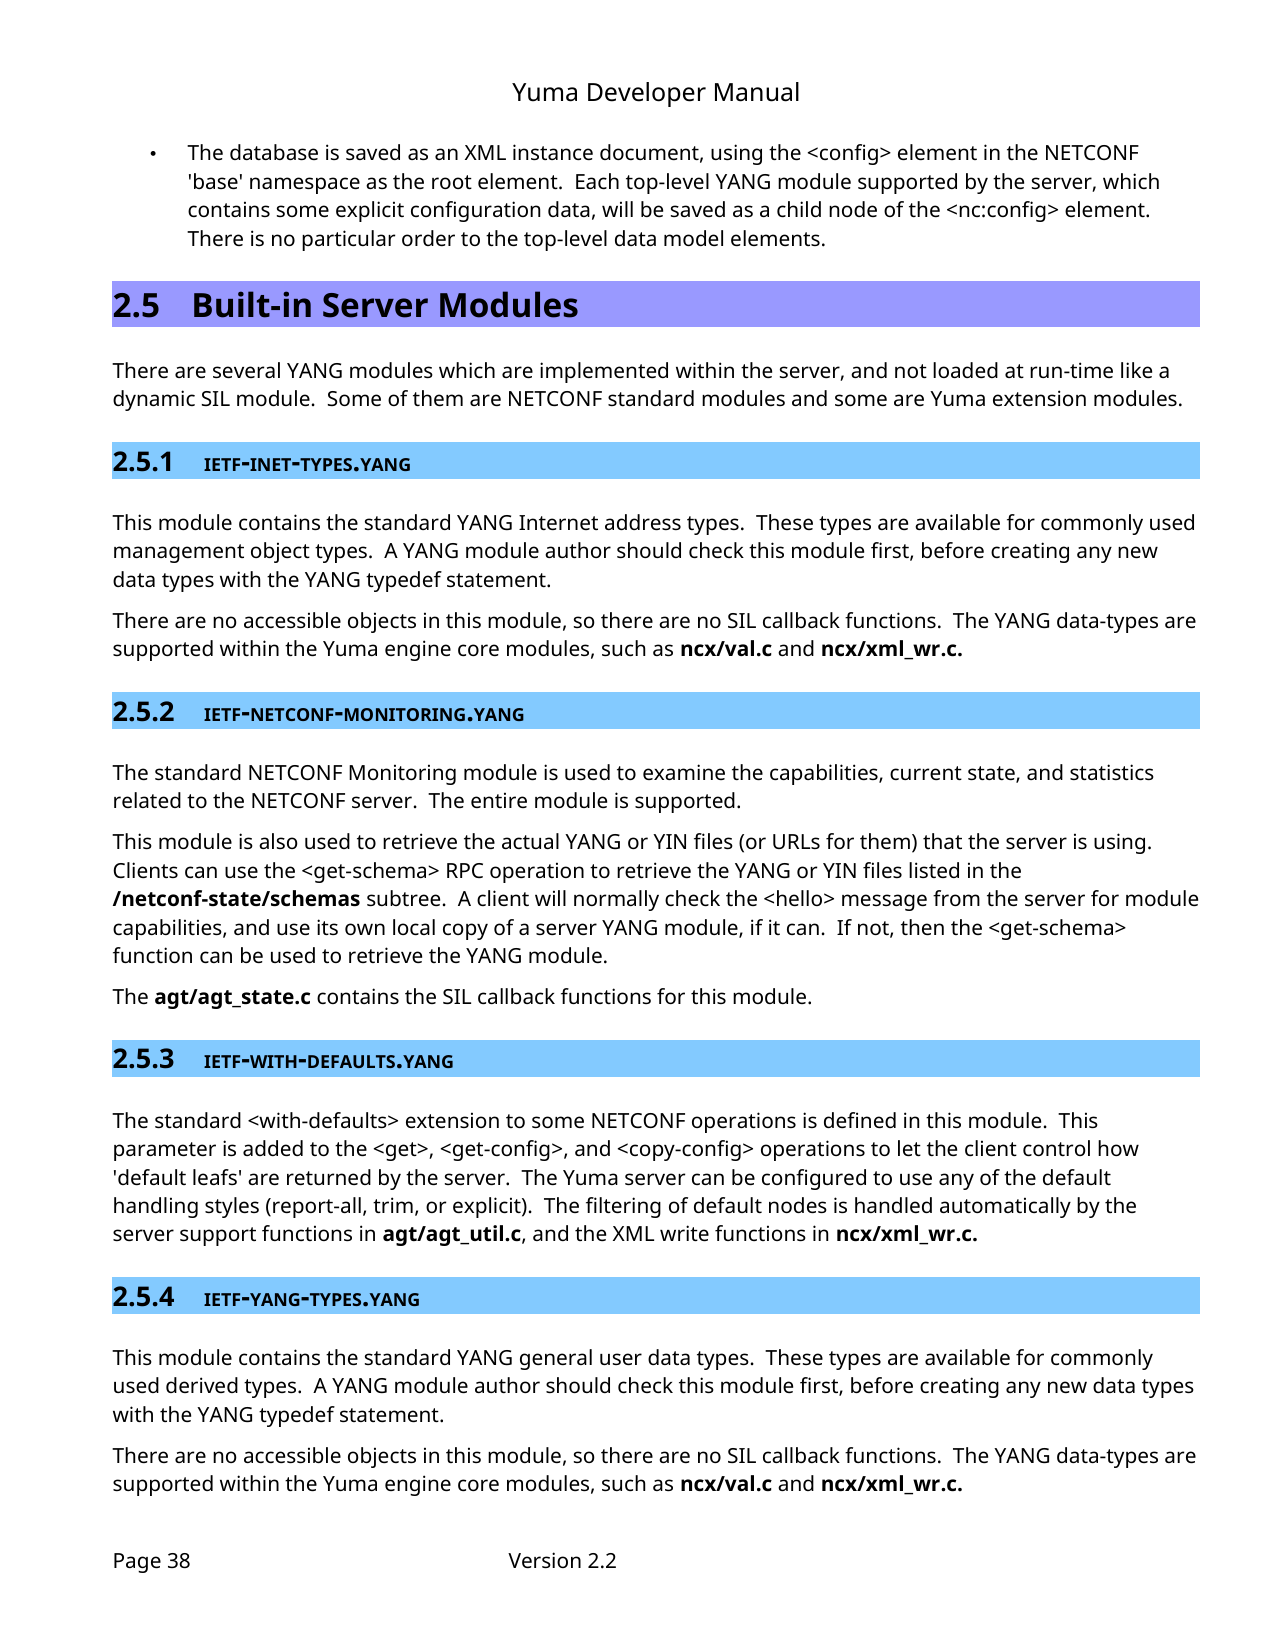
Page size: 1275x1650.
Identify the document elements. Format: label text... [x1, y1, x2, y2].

text The standard NETCONF Monitoring module is used to examine the capabilities, current state, and statistics related to the NETCONF server. The entire module is supported. [112, 758, 1200, 815]
subtitle ietf-netconf-monitoring.yang [112, 692, 1200, 729]
subtitle ietf-inet-types.yang [112, 442, 1200, 479]
text The standard <with-defaults> extension to some NETCONF operations is defined in this module. This parameter is added to the <get>, <get-config>, and <copy-config> operations to let the client control how 'default leafs' are returned by the server. The Yuma server can be configured to use any of the default handling styles (report-all, trim, or explicit). The filtering of default nodes is handled automatically by the server support functions in agt/agt_util.c, and the XML write functions in ncx/xml_wr.c. [112, 1106, 1200, 1248]
text There are no accessible objects in this module, so there are no SIL callback functions. The YANG data-types are supported within the Yuma engine core modules, such as ncx/val.c and ncx/xml_wr.c. [112, 1441, 1200, 1498]
text The agt/agt_state.c contains the SIL callback functions for this module. [112, 982, 1200, 1011]
subtitle ietf-yang-types.yang [112, 1277, 1200, 1314]
list The database is saved as an XML instance document, using the <config> element in the NETCONF 'base' namespace as the root element. Each top-level YANG module supported by the server, which contains some explicit configuration data, will be saved as a child node of the <nc:config> element. There is no particular order to the top-level data model elements. [150, 138, 1200, 252]
text This module contains the standard YANG Internet address types. These types are available for commonly used management object types. A YANG module author should check this module first, before creating any new data types with the YANG typedef statement. [112, 508, 1200, 593]
subtitle Built-in Server Modules [112, 281, 1200, 327]
text This module contains the standard YANG general user data types. These types are available for commonly used derived types. A YANG module author should check this module first, before creating any new data types with the YANG typedef statement. [112, 1343, 1200, 1428]
text There are several YANG modules which are implemented within the server, and not loaded at run-time like a dynamic SIL module. Some of them are NETCONF standard modules and some are Yuma extension modules. [112, 356, 1200, 413]
subtitle ietf-with-defaults.yang [112, 1040, 1200, 1077]
text There are no accessible objects in this module, so there are no SIL callback functions. The YANG data-types are supported within the Yuma engine core modules, such as ncx/val.c and ncx/xml_wr.c. [112, 606, 1200, 663]
text This module is also used to retrieve the actual YANG or YIN files (or URLs for them) that the server is using. Clients can use the <get-schema> RPC operation to retrieve the YANG or YIN files listed in the /netconf-state/schemas subtree. A client will normally check the <hello> message from the server for module capabilities, and use its own local copy of a server YANG module, if it can. If not, then the <get-schema> function can be used to retrieve the YANG module. [112, 827, 1200, 969]
